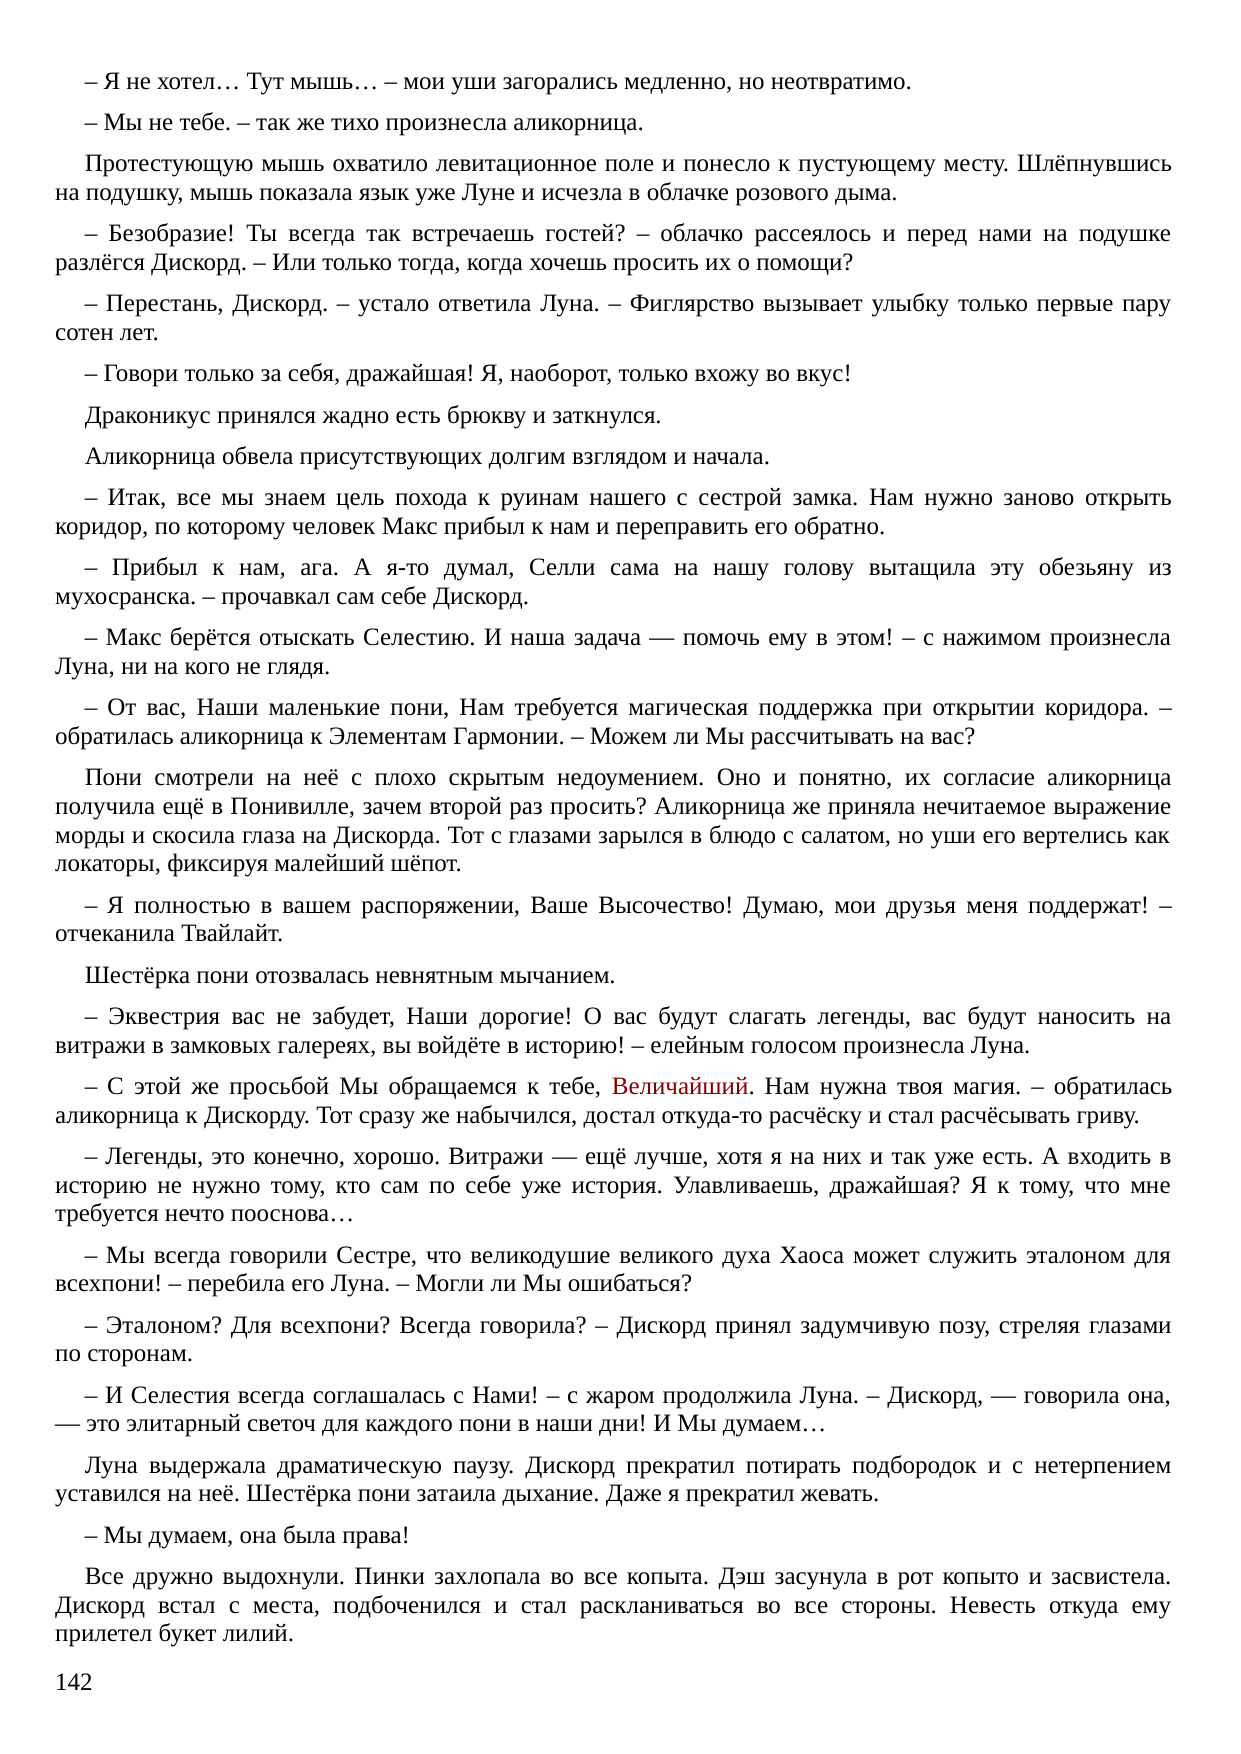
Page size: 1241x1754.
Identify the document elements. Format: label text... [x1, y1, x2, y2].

text Протестующую мышь охватило левитационное поле и понесло к пустующему месту. Шлёпнувшись на подушку, мышь показала язык уже Луне и исчезла в облачке розового дыма. [55, 148, 1173, 206]
text – Я полностью в вашем распоряжении, Ваше Высочество! Думаю, мои друзья меня поддержат! – отчеканила Твайлайт. [55, 890, 1173, 947]
text – Мы не тебе. – так же тихо произнесла аликорница. [55, 107, 1173, 136]
text Драконикус принялся жадно есть брюкву и заткнулся. [55, 400, 1173, 428]
text – Говори только за себя, дражайшая! Я, наоборот, только вхожу во вкус! [55, 358, 1173, 387]
text – Безобразие! Ты всегда так встречаешь гостей? – облачко рассеялось и перед нами на подушке разлёгся Дискорд. – Или только тогда, когда хочешь просить их о помощи? [55, 218, 1173, 276]
text – Итак, все мы знаем цель похода к руинам нашего с сестрой замка. Нам нужно заново открыть коридор, по которому человек Макс прибыл к нам и переправить его обратно. [55, 482, 1173, 540]
text – С этой же просьбой Мы обращаемся к тебе, Величайший. Нам нужна твоя магия. – обратилась аликорница к Дискорду. Тот сразу же набычился, достал откуда-то расчёску и стал расчёсывать гриву. [55, 1071, 1173, 1128]
text – Мы думаем, она была права! [55, 1520, 1173, 1548]
text – И Селестия всегда соглашалась с Нами! – с жаром продолжила Луна. – Дискорд, — говорила она, — это элитарный светоч для каждого пони в наши дни! И Мы думаем… [55, 1380, 1173, 1437]
text – Эквестрия вас не забудет, Наши дорогие! О вас будут слагать легенды, вас будут наносить на витражи в замковых галереях, вы войдёте в историю! – елейным голосом произнесла Луна. [55, 1001, 1173, 1058]
text Шестёрка пони отозвалась невнятным мычанием. [55, 960, 1173, 988]
text – От вас, Наши маленькие пони, Нам требуется магическая поддержка при открытии коридора. – обратилась аликорница к Элементам Гармонии. – Можем ли Мы рассчитывать на вас? [55, 692, 1173, 750]
text – Перестань, Дискорд. – устало ответила Луна. – Фиглярство вызывает улыбку только первые пару сотен лет. [55, 288, 1173, 346]
text Пони смотрели на неё с плохо скрытым недоумением. Оно и понятно, их согласие аликорница получила ещё в Понивилле, зачем второй раз просить? Аликорница же приняла нечитаемое выражение морды и скосила глаза на Дискорда. Тот с глазами зарылся в блюдо с салатом, но уши его вертелись как локаторы, фиксируя малейший шёпот. [55, 762, 1173, 877]
text – Мы всегда говорили Сестре, что великодушие великого духа Хаоса может служить эталоном для всехпони! – перебила его Луна. – Могли ли Мы ошибаться? [55, 1240, 1173, 1297]
text – Я не хотел… Тут мышь… – мои уши загорались медленно, но неотвратимо. [55, 66, 1173, 95]
text Луна выдержала драматическую паузу. Дискорд прекратил потирать подбородок и с нетерпением уставился на неё. Шестёрка пони затаила дыхание. Даже я прекратил жевать. [55, 1450, 1173, 1507]
text – Легенды, это конечно, хорошо. Витражи — ещё лучше, хотя я на них и так уже есть. А входить в историю не нужно тому, кто сам по себе уже история. Улавливаешь, дражайшая? Я к тому, что мне требуется нечто пооснова… [55, 1141, 1173, 1227]
text – Эталоном? Для всехпони? Всегда говорила? – Дискорд принял задумчивую позу, стреляя глазами по сторонам. [55, 1310, 1173, 1367]
text – Макс берётся отыскать Селестию. И наша задача — помочь ему в этом! – с нажимом произнесла Луна, ни на кого не глядя. [55, 622, 1173, 680]
text Аликорница обвела присутствующих долгим взглядом и начала. [55, 441, 1173, 470]
text Все дружно выдохнули. Пинки захлопала во все копыта. Дэш засунула в рот копыто и засвистела. Дискорд встал с места, подбоченился и стал раскланиваться во все стороны. Невесть откуда ему прилетел букет лилий. [55, 1561, 1173, 1647]
text – Прибыл к нам, ага. А я-то думал, Селли сама на нашу голову вытащила эту обезьяну из мухосранска. – прочавкал сам себе Дискорд. [55, 552, 1173, 610]
